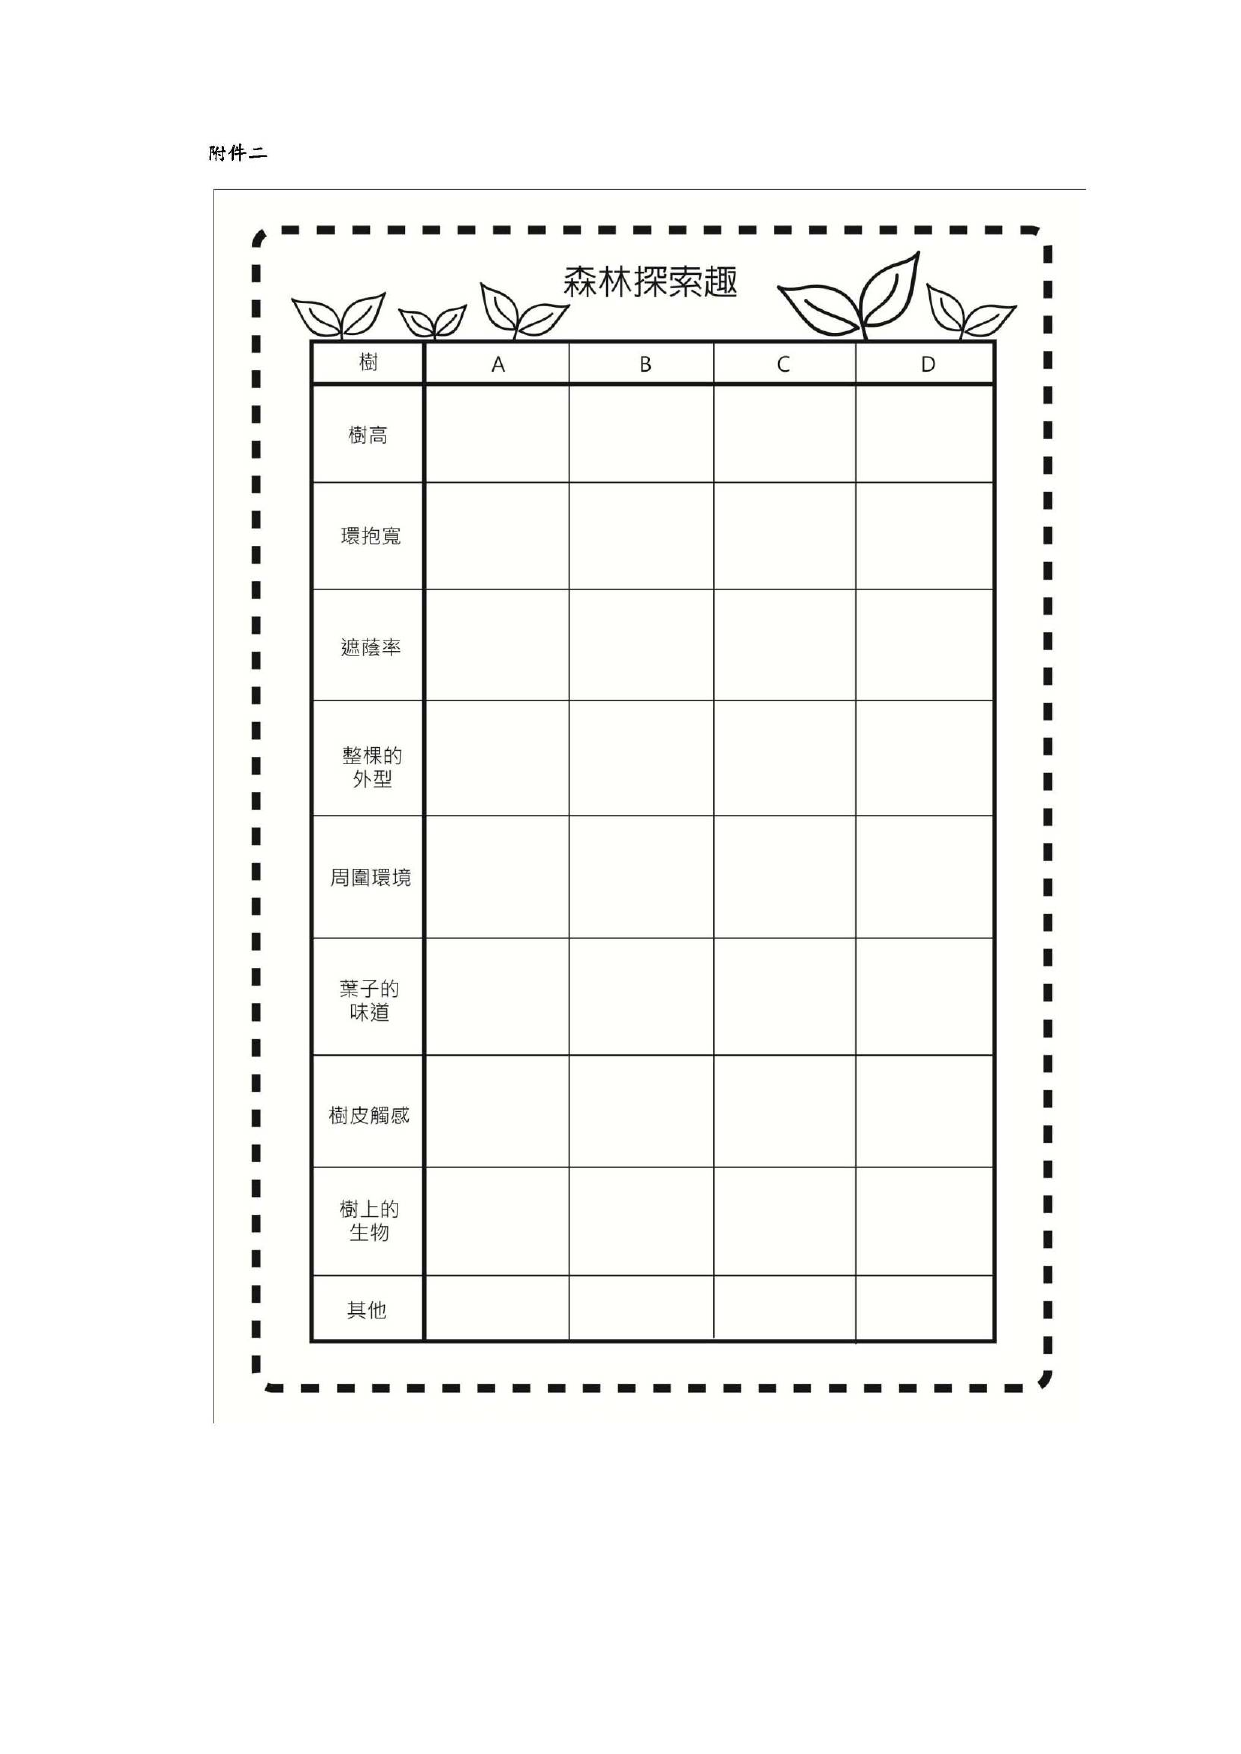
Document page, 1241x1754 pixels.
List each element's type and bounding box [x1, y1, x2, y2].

picture [147, 89, 1152, 1511]
